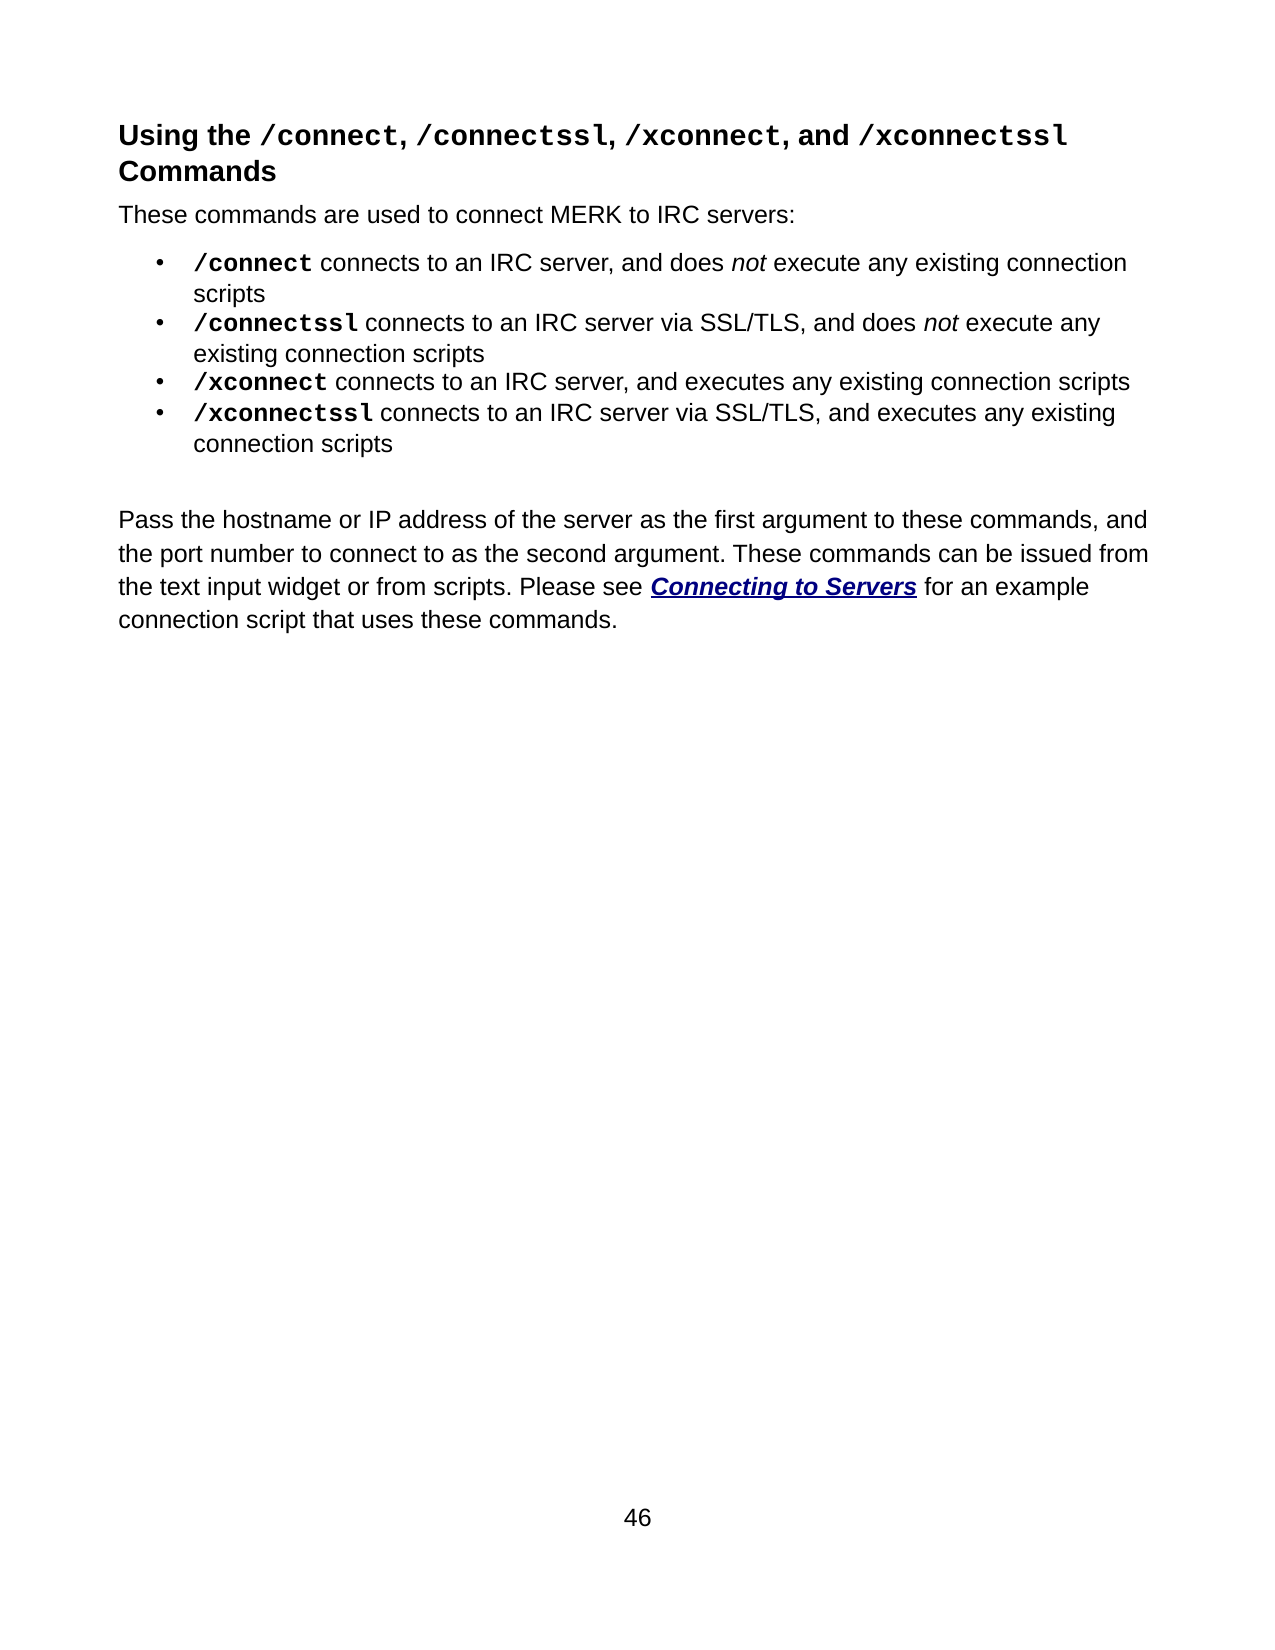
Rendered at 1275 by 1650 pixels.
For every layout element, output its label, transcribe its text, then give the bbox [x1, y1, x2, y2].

list /xconnectssl connects to an IRC server via SSL/TLS, and executes any existing connection scripts [156, 398, 1157, 458]
list /connect connects to an IRC server, and does not execute any existing connection scripts [156, 248, 1157, 308]
list /xconnect connects to an IRC server, and executes any existing connection scripts [156, 367, 1157, 398]
text Pass the hostname or IP address of the server as the first argument to these commands, and the port number to connect to as the second argument. These commands can be issued from the text input widget or from scripts. Please see Connecting to Servers for an example connection script that uses these commands. [118, 506, 1157, 633]
list /connectssl connects to an IRC server via SSL/TLS, and does not execute any existing connection scripts [156, 308, 1157, 367]
text These commands are used to connect MERK to IRC servers: [118, 200, 1157, 229]
subtitle Using the /connect, /connectssl, /xconnect, and /xconnectssl Commands [118, 118, 1157, 188]
